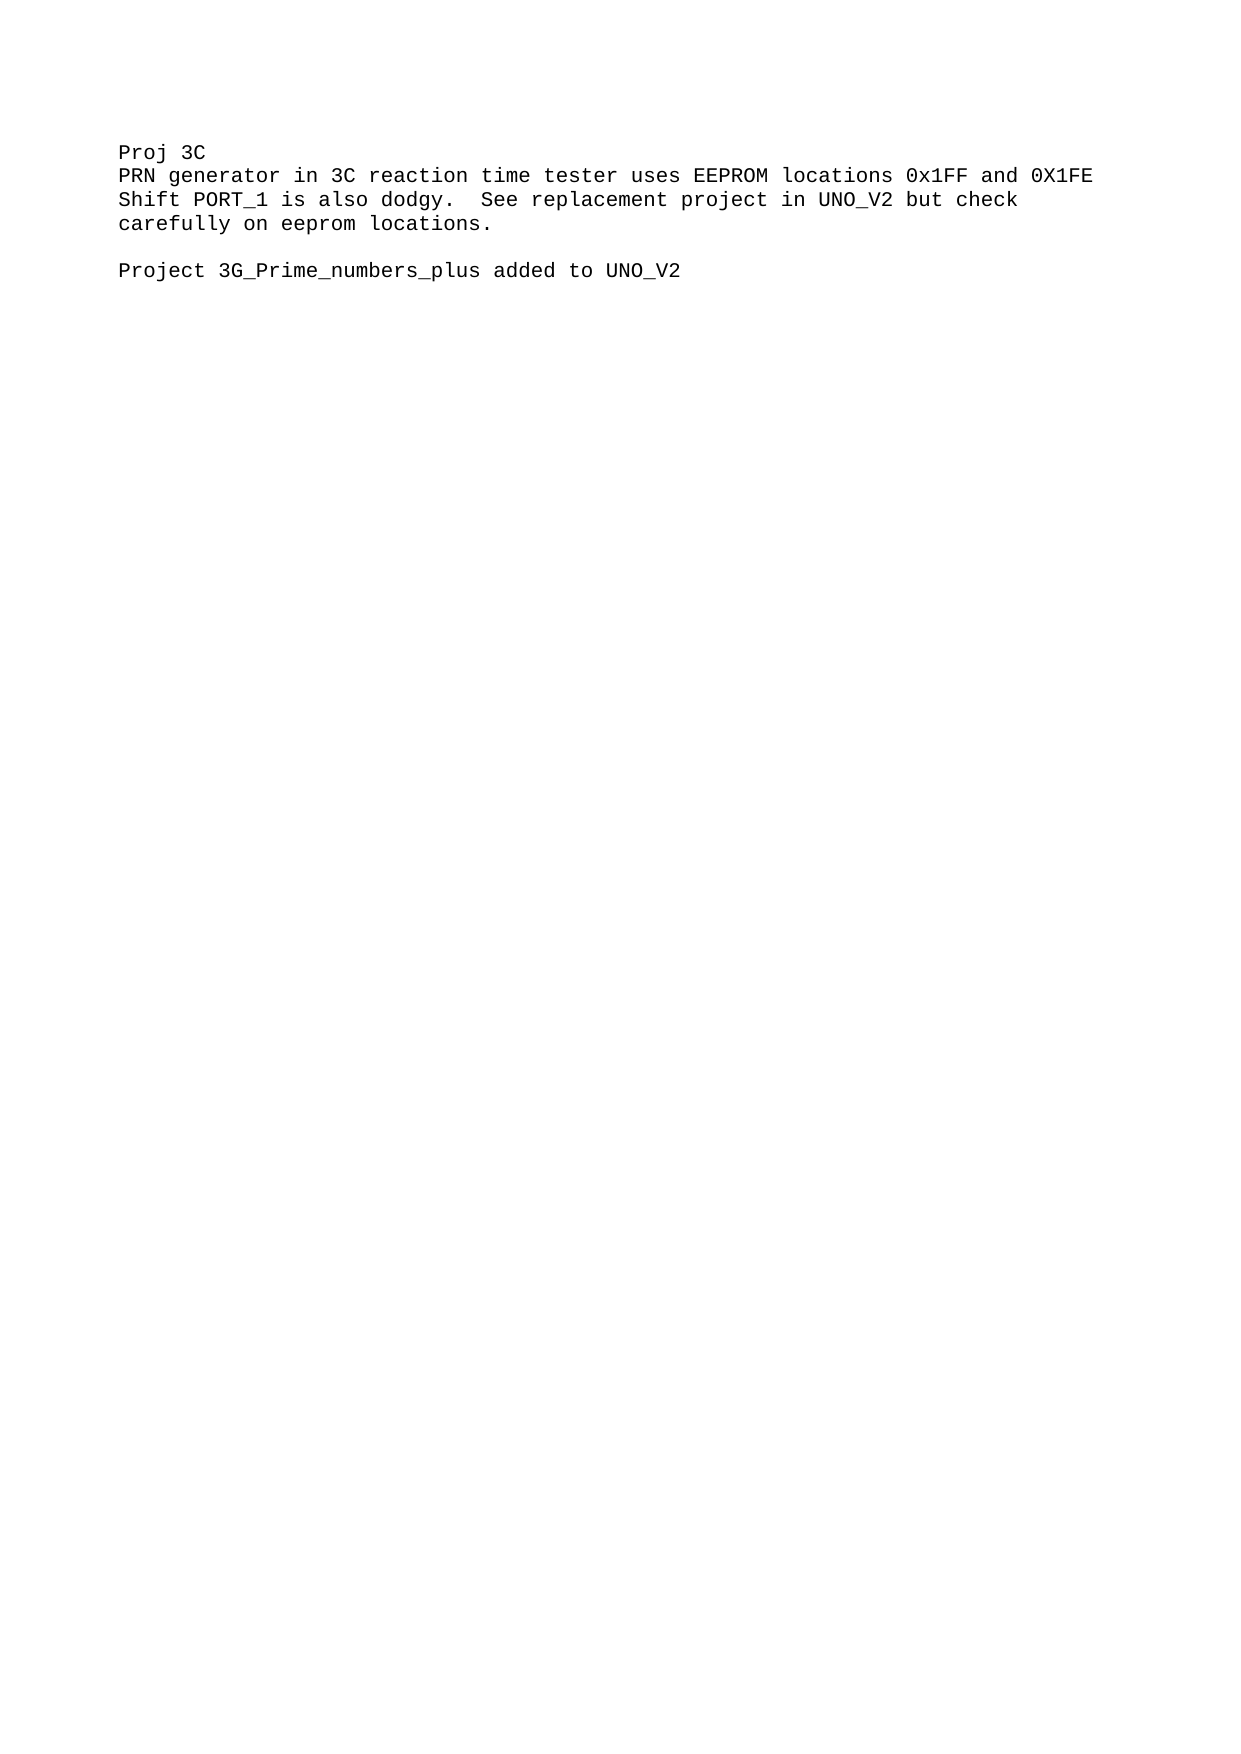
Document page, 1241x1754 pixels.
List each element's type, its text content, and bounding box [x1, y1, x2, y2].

text Proj 3C [118, 142, 1122, 165]
text PRN generator in 3C reaction time tester uses EEPROM locations 0x1FF and 0X1FE [118, 165, 1122, 189]
text Project 3G_Prime_numbers_plus added to UNO_V2 [118, 260, 1122, 284]
text Shift PORT_1 is also dodgy. See replacement project in UNO_V2 but check carefully on eeprom locations. [118, 189, 1122, 236]
